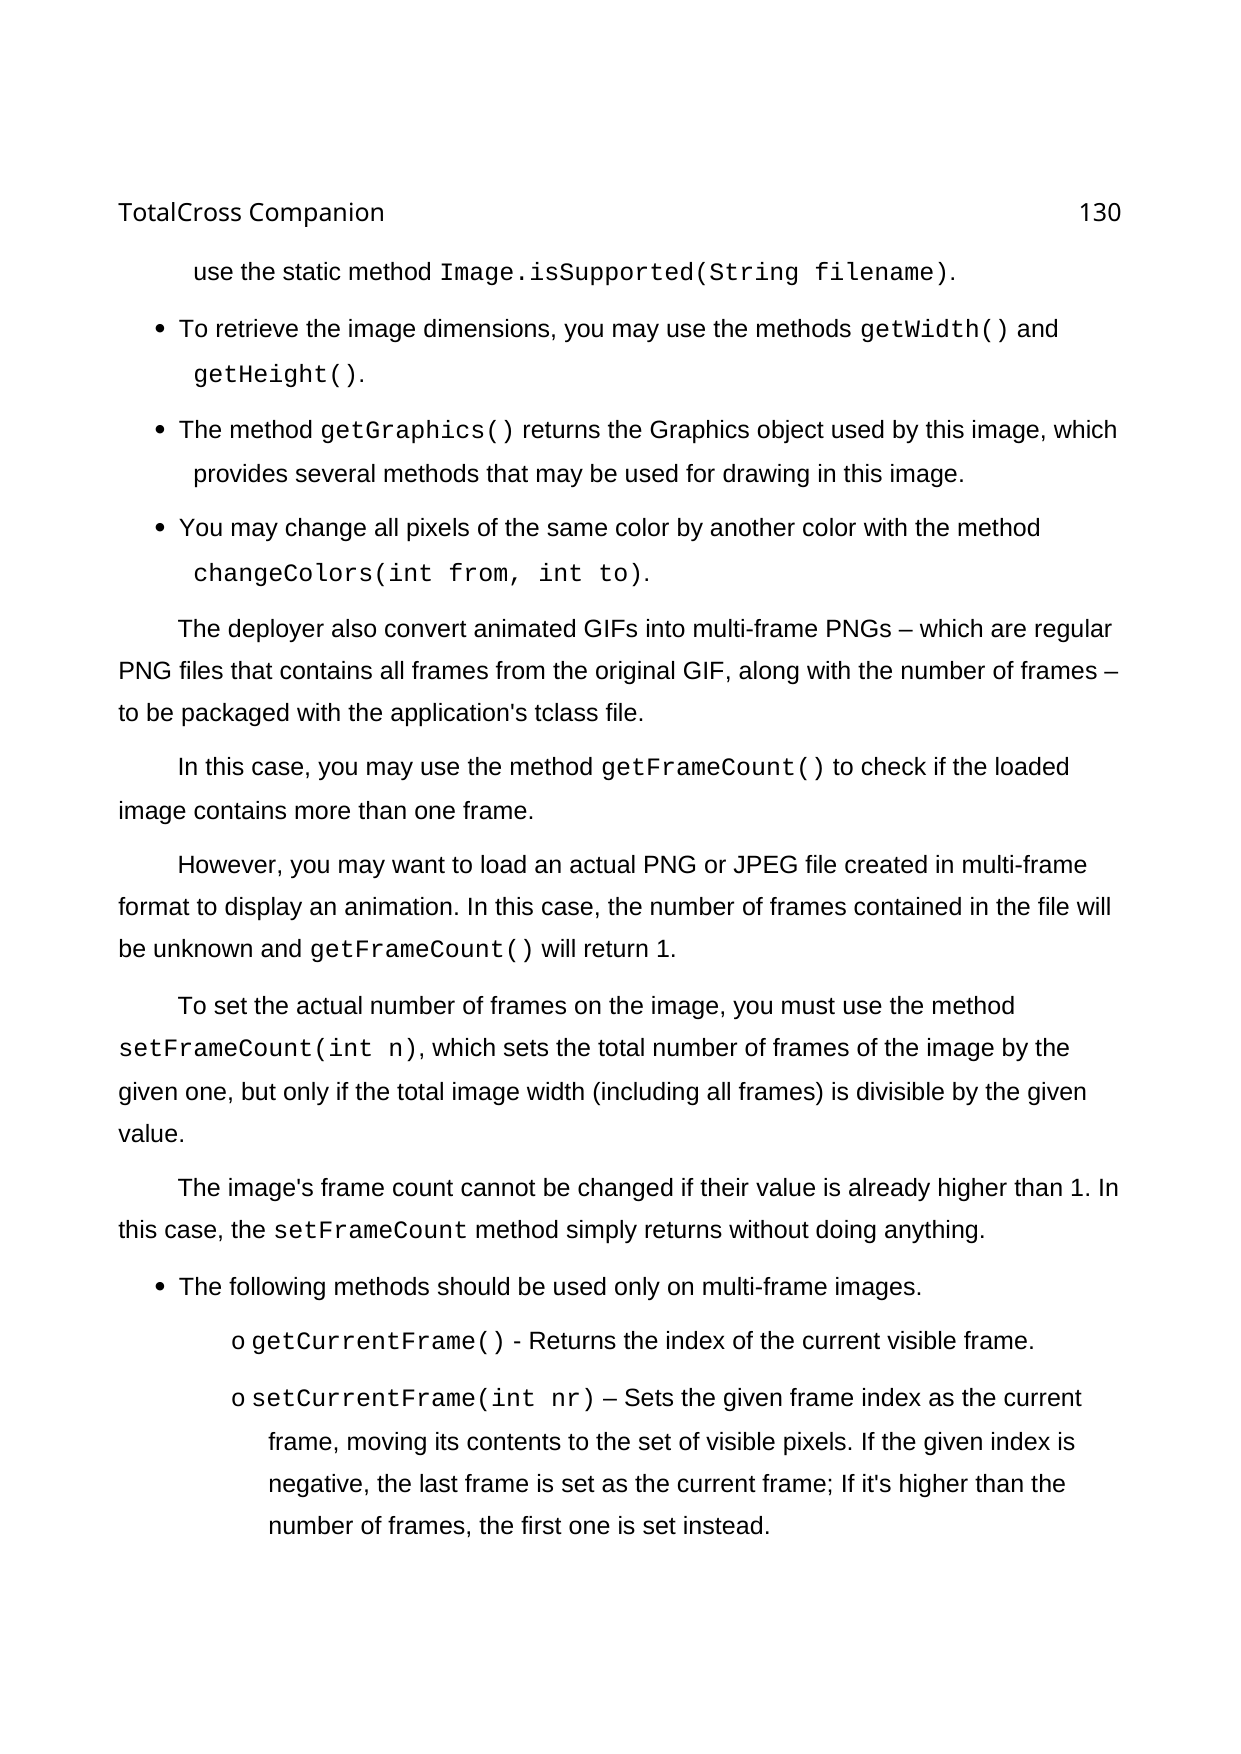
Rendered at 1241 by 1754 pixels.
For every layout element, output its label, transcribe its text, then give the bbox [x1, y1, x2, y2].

list setCurrentFrame(int nr) – Sets the given frame index as the current frame, moving its contents to the set of visible pixels. If the given index is negative, the last frame is set as the current frame; If it's higher than the number of frames, the first one is set instead. [231, 1384, 1122, 1540]
list use the static method Image.isSupported(String filename). [156, 258, 1122, 288]
list getCurrentFrame() - Returns the index of the current visible frame. [231, 1327, 1122, 1357]
text However, you may want to load an actual PNG or JPEG file created in multi-frame format to display an animation. In this case, the number of frames contained in the file will be unknown and getFrameCount() will return 1. [118, 851, 1122, 965]
list The method getGraphics() returns the Graphics object used by this image, which provides several methods that may be used for drawing in this image. [156, 416, 1122, 488]
list You may change all pixels of the same color by another color with the method changeColors(int from, int to). [156, 514, 1122, 588]
text The deployer also convert animated GIFs into multi-frame PNGs – which are regular PNG files that contains all frames from the original GIF, along with the number of frames – to be packaged with the application's tclass file. [118, 615, 1122, 727]
list To retrieve the image dimensions, you may use the methods getWidth() and getHeight(). [156, 315, 1122, 389]
text To set the actual number of frames on the image, you must use the method setFrameCount(int n), which sets the total number of frames of the image by the given one, but only if the total image width (including all frames) is divisible by the given value. [118, 992, 1122, 1148]
list The following methods should be used only on multi-frame images. [156, 1273, 1122, 1301]
text In this case, you may use the method getFrameCount() to check if the loaded image contains more than one frame. [118, 753, 1122, 825]
text The image's frame count cannot be changed if their value is already higher than 1. In this case, the setFrameCount method simply returns without doing anything. [118, 1174, 1122, 1246]
